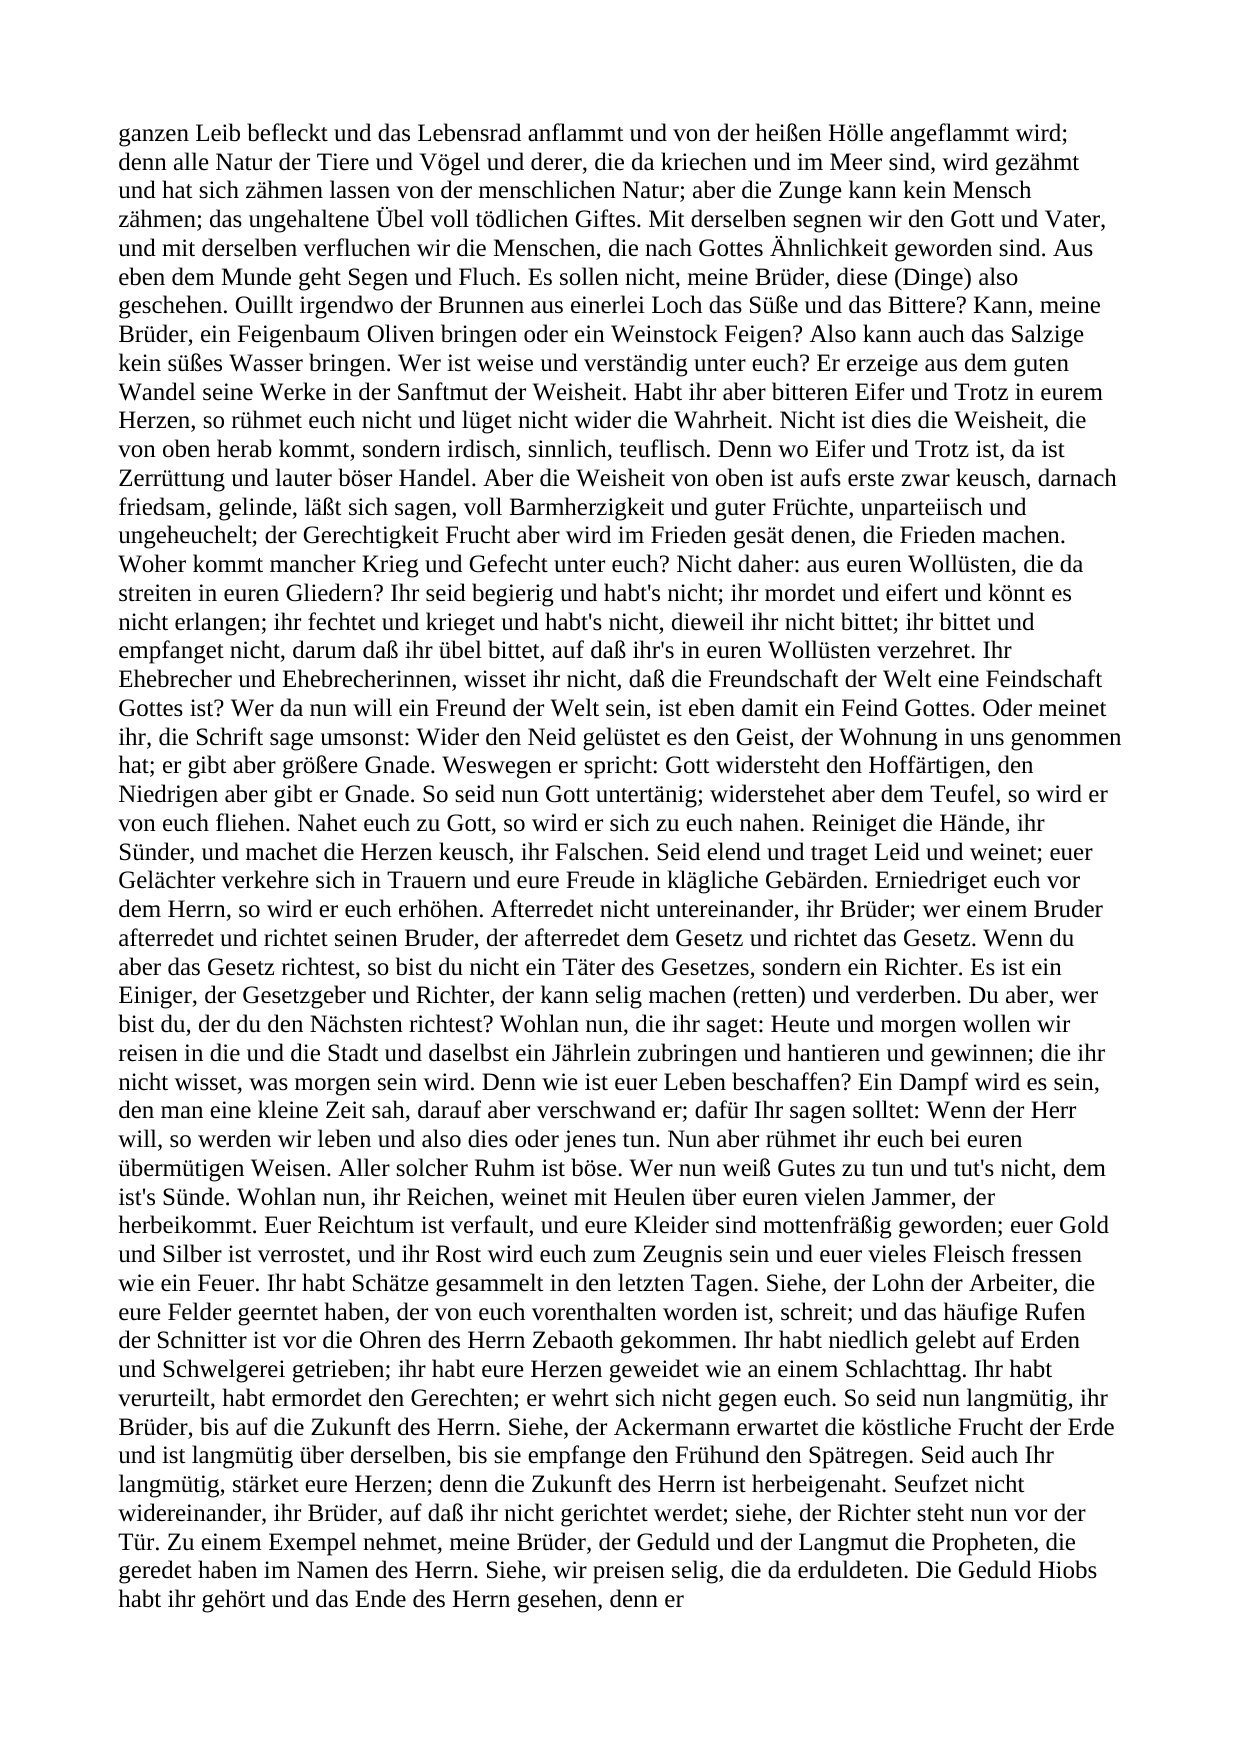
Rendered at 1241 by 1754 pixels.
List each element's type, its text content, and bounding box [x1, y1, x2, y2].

text ganzen Leib befleckt und das Lebensrad anflammt und von der heißen Hölle angeflammt wird; denn alle Natur der Tiere und Vögel und derer, die da kriechen und im Meer sind, wird gezähmt und hat sich zähmen lassen von der menschlichen Natur; aber die Zunge kann kein Mensch zähmen; das ungehaltene Übel voll tödlichen Giftes. Mit derselben segnen wir den Gott und Vater, und mit derselben verfluchen wir die Menschen, die nach Gottes Ähnlichkeit geworden sind. Aus eben dem Munde geht Segen und Fluch. Es sollen nicht, meine Brüder, diese (Dinge) also geschehen. Ouillt irgendwo der Brunnen aus einerlei Loch das Süße und das Bittere? Kann, meine Brüder, ein Feigenbaum Oliven bringen oder ein Weinstock Feigen? Also kann auch das Salzige kein süßes Wasser bringen. Wer ist weise und verständig unter euch? Er erzeige aus dem guten Wandel seine Werke in der Sanftmut der Weisheit. Habt ihr aber bitteren Eifer und Trotz in eurem Herzen, so rühmet euch nicht und lüget nicht wider die Wahrheit. Nicht ist dies die Weisheit, die von oben herab kommt, sondern irdisch, sinnlich, teuflisch. Denn wo Eifer und Trotz ist, da ist Zerrüttung und lauter böser Handel. Aber die Weisheit von oben ist aufs erste zwar keusch, darnach friedsam, gelinde, läßt sich sagen, voll Barmherzigkeit und guter Früchte, unparteiisch und ungeheuchelt; der Gerechtigkeit Frucht aber wird im Frieden gesät denen, die Frieden machen. Woher kommt mancher Krieg und Gefecht unter euch? Nicht daher: aus euren Wollüsten, die da streiten in euren Gliedern? Ihr seid begierig und habt's nicht; ihr mordet und eifert und könnt es nicht erlangen; ihr fechtet und krieget und habt's nicht, dieweil ihr nicht bittet; ihr bittet und empfanget nicht, darum daß ihr übel bittet, auf daß ihr's in euren Wollüsten verzehret. Ihr Ehebrecher und Ehebrecherinnen, wisset ihr nicht, daß die Freundschaft der Welt eine Feindschaft Gottes ist? Wer da nun will ein Freund der Welt sein, ist eben damit ein Feind Gottes. Oder meinet ihr, die Schrift sage umsonst: Wider den Neid gelüstet es den Geist, der Wohnung in uns genommen hat; er gibt aber größere Gnade. Weswegen er spricht: Gott widersteht den Hoffärtigen, den Niedrigen aber gibt er Gnade. So seid nun Gott untertänig; widerstehet aber dem Teufel, so wird er von euch fliehen. Nahet euch zu Gott, so wird er sich zu euch nahen. Reiniget die Hände, ihr Sünder, und machet die Herzen keusch, ihr Falschen. Seid elend und traget Leid und weinet; euer Gelächter verkehre sich in Trauern und eure Freude in klägliche Gebärden. Erniedriget euch vor dem Herrn, so wird er euch erhöhen. Afterredet nicht untereinander, ihr Brüder; wer einem Bruder afterredet und richtet seinen Bruder, der afterredet dem Gesetz und richtet das Gesetz. Wenn du aber das Gesetz richtest, so bist du nicht ein Täter des Gesetzes, sondern ein Richter. Es ist ein Einiger, der Gesetzgeber und Richter, der kann selig machen (retten) und verderben. Du aber, wer bist du, der du den Nächsten richtest? Wohlan nun, die ihr saget: Heute und morgen wollen wir reisen in die und die Stadt und daselbst ein Jährlein zubringen und hantieren und gewinnen; die ihr nicht wisset, was morgen sein wird. Denn wie ist euer Leben beschaffen? Ein Dampf wird es sein, den man eine kleine Zeit sah, darauf aber verschwand er; dafür Ihr sagen solltet: Wenn der Herr will, so werden wir leben und also dies oder jenes tun. Nun aber rühmet ihr euch bei euren übermütigen Weisen. Aller solcher Ruhm ist böse. Wer nun weiß Gutes zu tun und tut's nicht, dem ist's Sünde. Wohlan nun, ihr Reichen, weinet mit Heulen über euren vielen Jammer, der herbeikommt. Euer Reichtum ist verfault, und eure Kleider sind mottenfräßig geworden; euer Gold und Silber ist verrostet, und ihr Rost wird euch zum Zeugnis sein und euer vieles Fleisch fressen wie ein Feuer. Ihr habt Schätze gesammelt in den letzten Tagen. Siehe, der Lohn der Arbeiter, die eure Felder geerntet haben, der von euch vorenthalten worden ist, schreit; und das häufige Rufen der Schnitter ist vor die Ohren des Herrn Zebaoth gekommen. Ihr habt niedlich gelebt auf Erden und Schwelgerei getrieben; ihr habt eure Herzen geweidet wie an einem Schlachttag. Ihr habt verurteilt, habt ermordet den Gerechten; er wehrt sich nicht gegen euch. So seid nun langmütig, ihr Brüder, bis auf die Zukunft des Herrn. Siehe, der Ackermann erwartet die köstliche Frucht der Erde und ist langmütig über derselben, bis sie empfange den Frühund den Spätregen. Seid auch Ihr langmütig, stärket eure Herzen; denn die Zukunft des Herrn ist herbeigenaht. Seufzet nicht widereinander, ihr Brüder, auf daß ihr nicht gerichtet werdet; siehe, der Richter steht nun vor der Tür. Zu einem Exempel nehmet, meine Brüder, der Geduld und der Langmut die Propheten, die geredet haben im Namen des Herrn. Siehe, wir preisen selig, die da erduldeten. Die Geduld Hiobs habt ihr gehört und das Ende des Herrn gesehen, denn er [118, 118, 1122, 1613]
